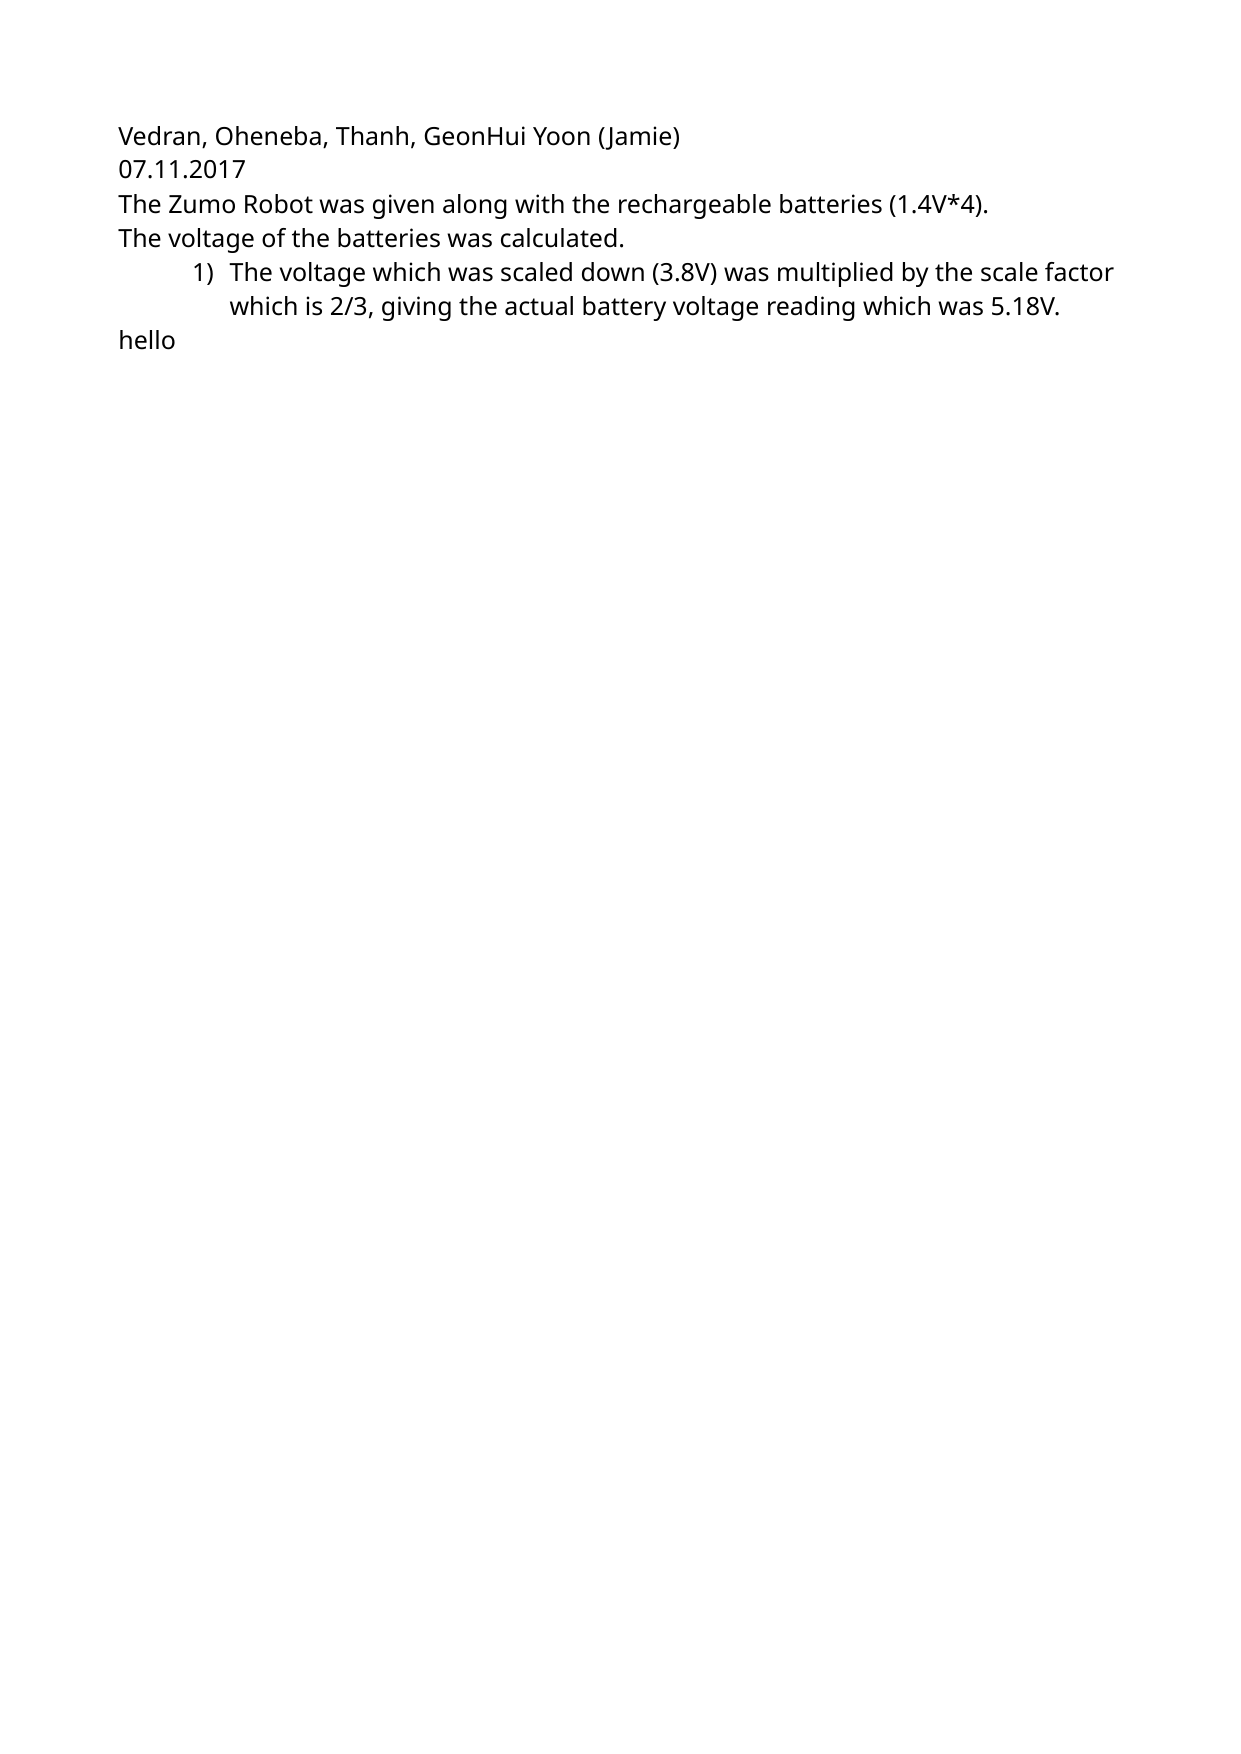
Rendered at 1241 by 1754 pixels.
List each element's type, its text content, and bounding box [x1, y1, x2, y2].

text Vedran, Oheneba, Thanh, GeonHui Yoon (Jamie) [118, 118, 1122, 152]
text The Zumo Robot was given along with the rechargeable batteries (1.4V*4). [118, 186, 1122, 220]
list The voltage which was scaled down (3.8V) was multiplied by the scale factor which is 2/3, giving the actual battery voltage reading which was 5.18V. [192, 254, 1122, 322]
text hello [118, 322, 1122, 357]
text The voltage of the batteries was calculated. [118, 220, 1122, 254]
text 07.11.2017 [118, 152, 1122, 186]
